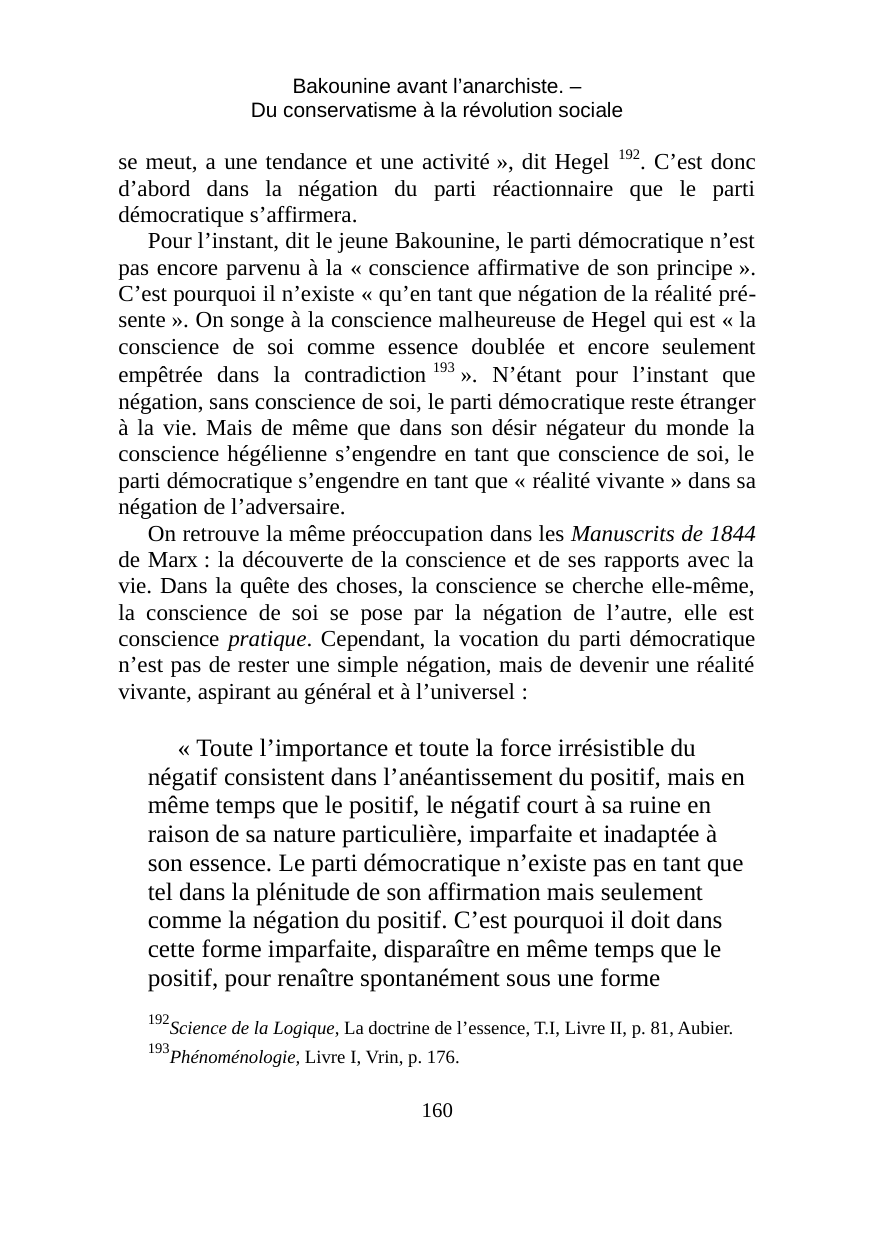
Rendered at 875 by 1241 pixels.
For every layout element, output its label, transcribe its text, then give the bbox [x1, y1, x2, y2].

text Pour l’instant, dit le jeune Bakounine, le parti démocratique n’est pas encore parvenu à la « conscience affirmative de son prin­cipe ». C’est pourquoi il n’existe « qu’en tant que négation de la réalité pré­sente ». On songe à la conscience mal­heureuse de Hegel qui est « la conscience de soi comme essence dou­blée et encore seulement empêtrée dans la contradiction ». N’étant pour l’instant que négation, sans conscience de soi, le parti démo­cratique reste étranger à la vie. Mais de même que dans son désir négateur du monde la conscience hégélienne s’engendre en tant que conscience de soi, le parti démocratique s’engendre en tant que « réalité vi­vante » dans sa négation de l’adversaire. [118, 227, 756, 519]
text se meut, a une tendance et une activité », dit Hegel . C’est donc d’abord dans la négation du parti réactionnaire que le parti démocratique s’affirmera. [118, 146, 756, 227]
text Phénoménologie, Livre I, Vrin, p. 176. [118, 1040, 756, 1068]
text On retrouve la même préoccupa­tion dans les Manuscrits de 1844 de Marx : la découverte de la conscience et de ses rapports avec la vie. Dans la quête des choses, la conscience se cherche elle-même, la conscience de soi se pose par la négation de l’autre, elle est conscience pratique. Cependant, la voca­tion du parti démocratique n’est pas de rester une simple négation, mais de devenir une réalité vivante, aspirant au général et à l’universel : [118, 519, 756, 704]
text Science de la Logique, La doctrine de l’essence, T.I, Livre II, p. 81, Aubier. [118, 1011, 756, 1040]
text « Toute l’importance et toute la force irrésistible du négatif consistent dans l’anéantissement du positif, mais en même temps que le positif, le négatif court à sa ruine en raison de sa nature particulière, imparfaite et inadaptée à son essence. Le parti démocratique n’existe pas en tant que tel dans la plé­nitude de son affirmation mais seule­ment comme la négation du positif. C’est pourquoi il doit dans cette forme imparfaite, disparaître en même temps que le positif, pour renaître spontanément sous une forme [148, 733, 756, 992]
